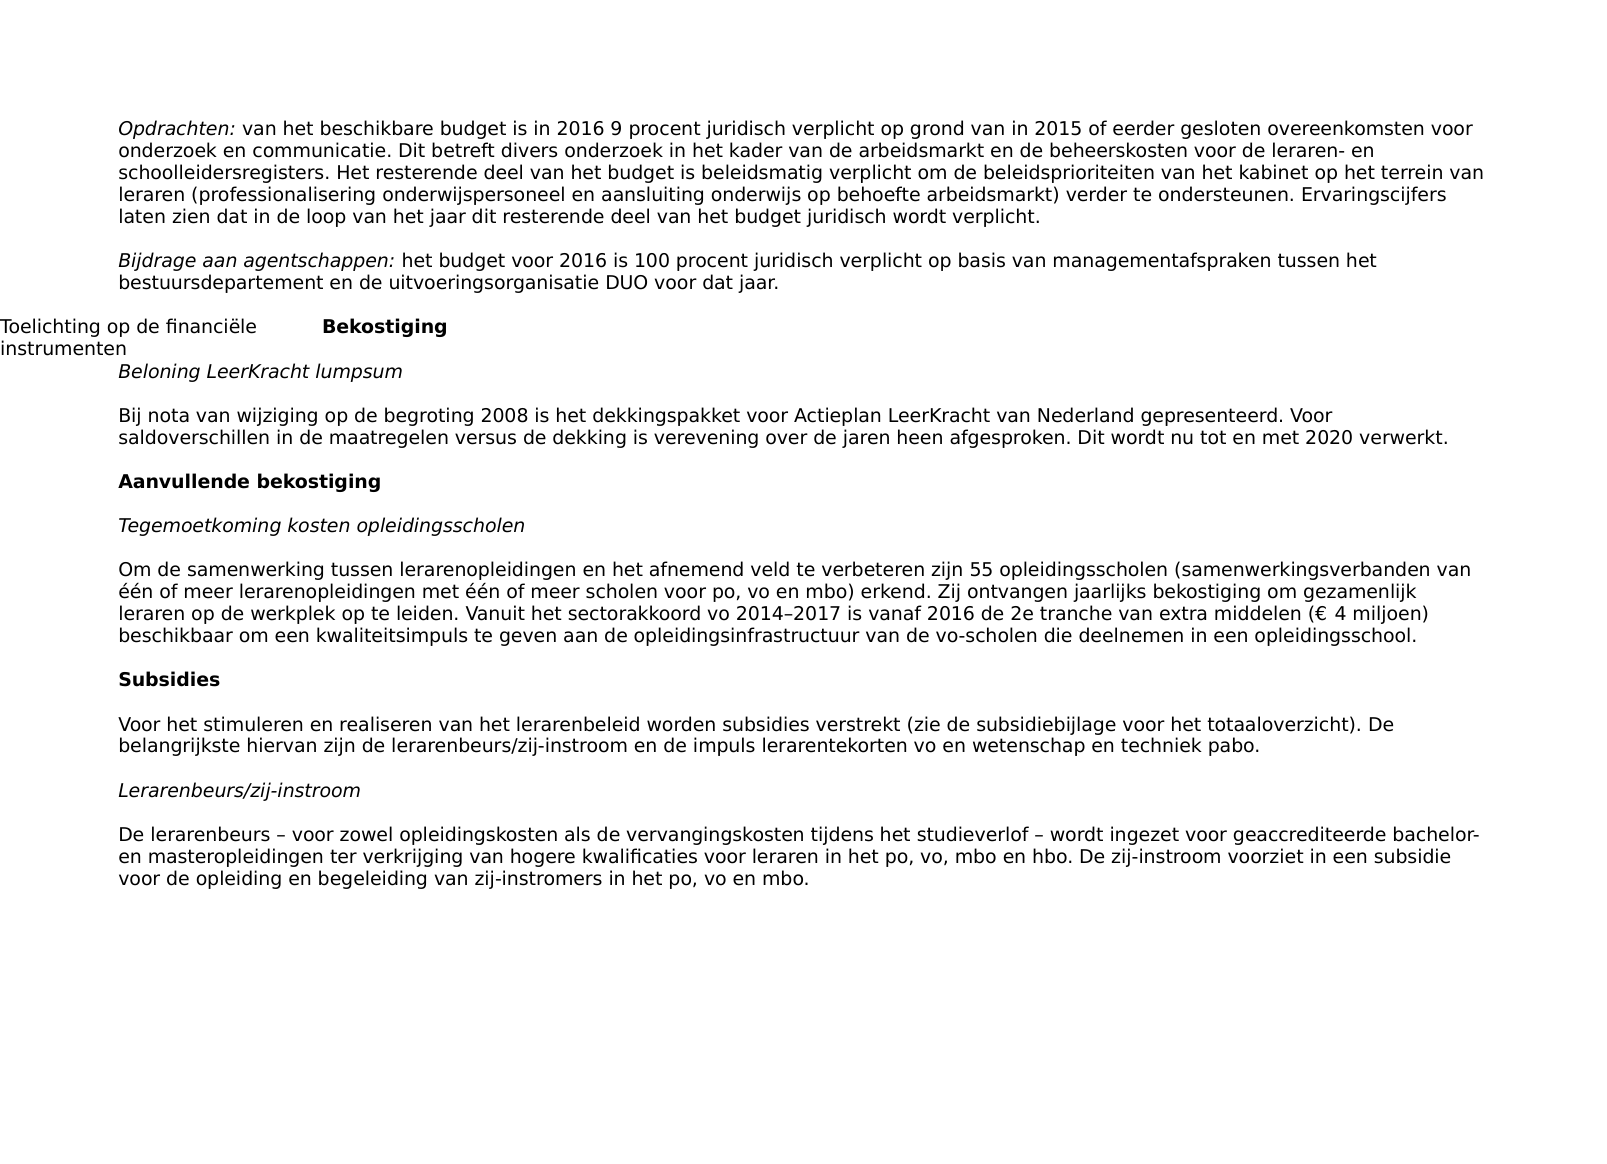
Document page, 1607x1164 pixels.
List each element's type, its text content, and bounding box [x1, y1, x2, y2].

text Toelichting op de financiële instrumenten [0, 316, 322, 360]
text Bijdrage aan agentschappen: het budget voor 2016 is 100 procent juridisch verplicht op basis van managementafspraken tussen het bestuursdepartement en de uitvoeringsorganisatie DUO voor dat jaar. [118, 250, 1488, 294]
subtitle Subsidies [118, 669, 1488, 691]
text Voor het stimuleren en realiseren van het lerarenbeleid worden subsidies verstrekt (zie de subsidiebijlage voor het totaaloverzicht). De belangrijkste hiervan zijn de lerarenbeurs/zij-instroom en de impuls lerarentekorten vo en wetenschap en techniek pabo. [118, 713, 1488, 757]
text Om de samenwerking tussen lerarenopleidingen en het afnemend veld te verbeteren zijn 55 opleidingsscholen (samenwerkingsverbanden van één of meer lerarenopleidingen met één of meer scholen voor po, vo en mbo) erkend. Zij ontvangen jaarlijks bekostiging om gezamenlijk leraren op de werkplek op te leiden. Vanuit het sectorakkoord vo 2014–2017 is vanaf 2016 de 2e tranche van extra middelen (€ 4 miljoen) beschikbaar om een kwaliteitsimpuls te geven aan de opleidingsinfrastructuur van de vo-scholen die deelnemen in een opleidingsschool. [118, 559, 1488, 647]
text Bij nota van wijziging op de begroting 2008 is het dekkingspakket voor Actieplan LeerKracht van Nederland gepresenteerd. Voor saldoverschillen in de maatregelen versus de dekking is verevening over de jaren heen afgesproken. Dit wordt nu tot en met 2020 verwerkt. [118, 405, 1488, 449]
text Opdrachten: van het beschikbare budget is in 2016 9 procent juridisch verplicht op grond van in 2015 of eerder gesloten overeenkomsten voor onderzoek en communicatie. Dit betreft divers onderzoek in het kader van de arbeidsmarkt en de beheerskosten voor de leraren- en schoolleidersregisters. Het resterende deel van het budget is beleidsmatig verplicht om de beleidsprioriteiten van het kabinet op het terrein van leraren (professionalisering onderwijspersoneel en aansluiting onderwijs op behoefte arbeidsmarkt) verder te ondersteunen. Ervaringscijfers laten zien dat in de loop van het jaar dit resterende deel van het budget juridisch wordt verplicht. [118, 118, 1488, 228]
subtitle Tegemoetkoming kosten opleidingsscholen [118, 515, 1488, 537]
subtitle Bekostiging [322, 316, 1488, 338]
text De lerarenbeurs – voor zowel opleidingskosten als de vervangingskosten tijdens het studieverlof – wordt ingezet voor geaccrediteerde bachelor- en masteropleidingen ter verkrijging van hogere kwalificaties voor leraren in het po, vo, mbo en hbo. De zij-instroom voorziet in een subsidie voor de opleiding en begeleiding van zij-instromers in het po, vo en mbo. [118, 824, 1488, 890]
subtitle Lerarenbeurs/zij-instroom [118, 779, 1488, 802]
subtitle Aanvullende bekostiging [118, 471, 1488, 493]
subtitle Beloning LeerKracht lumpsum [118, 361, 1488, 382]
